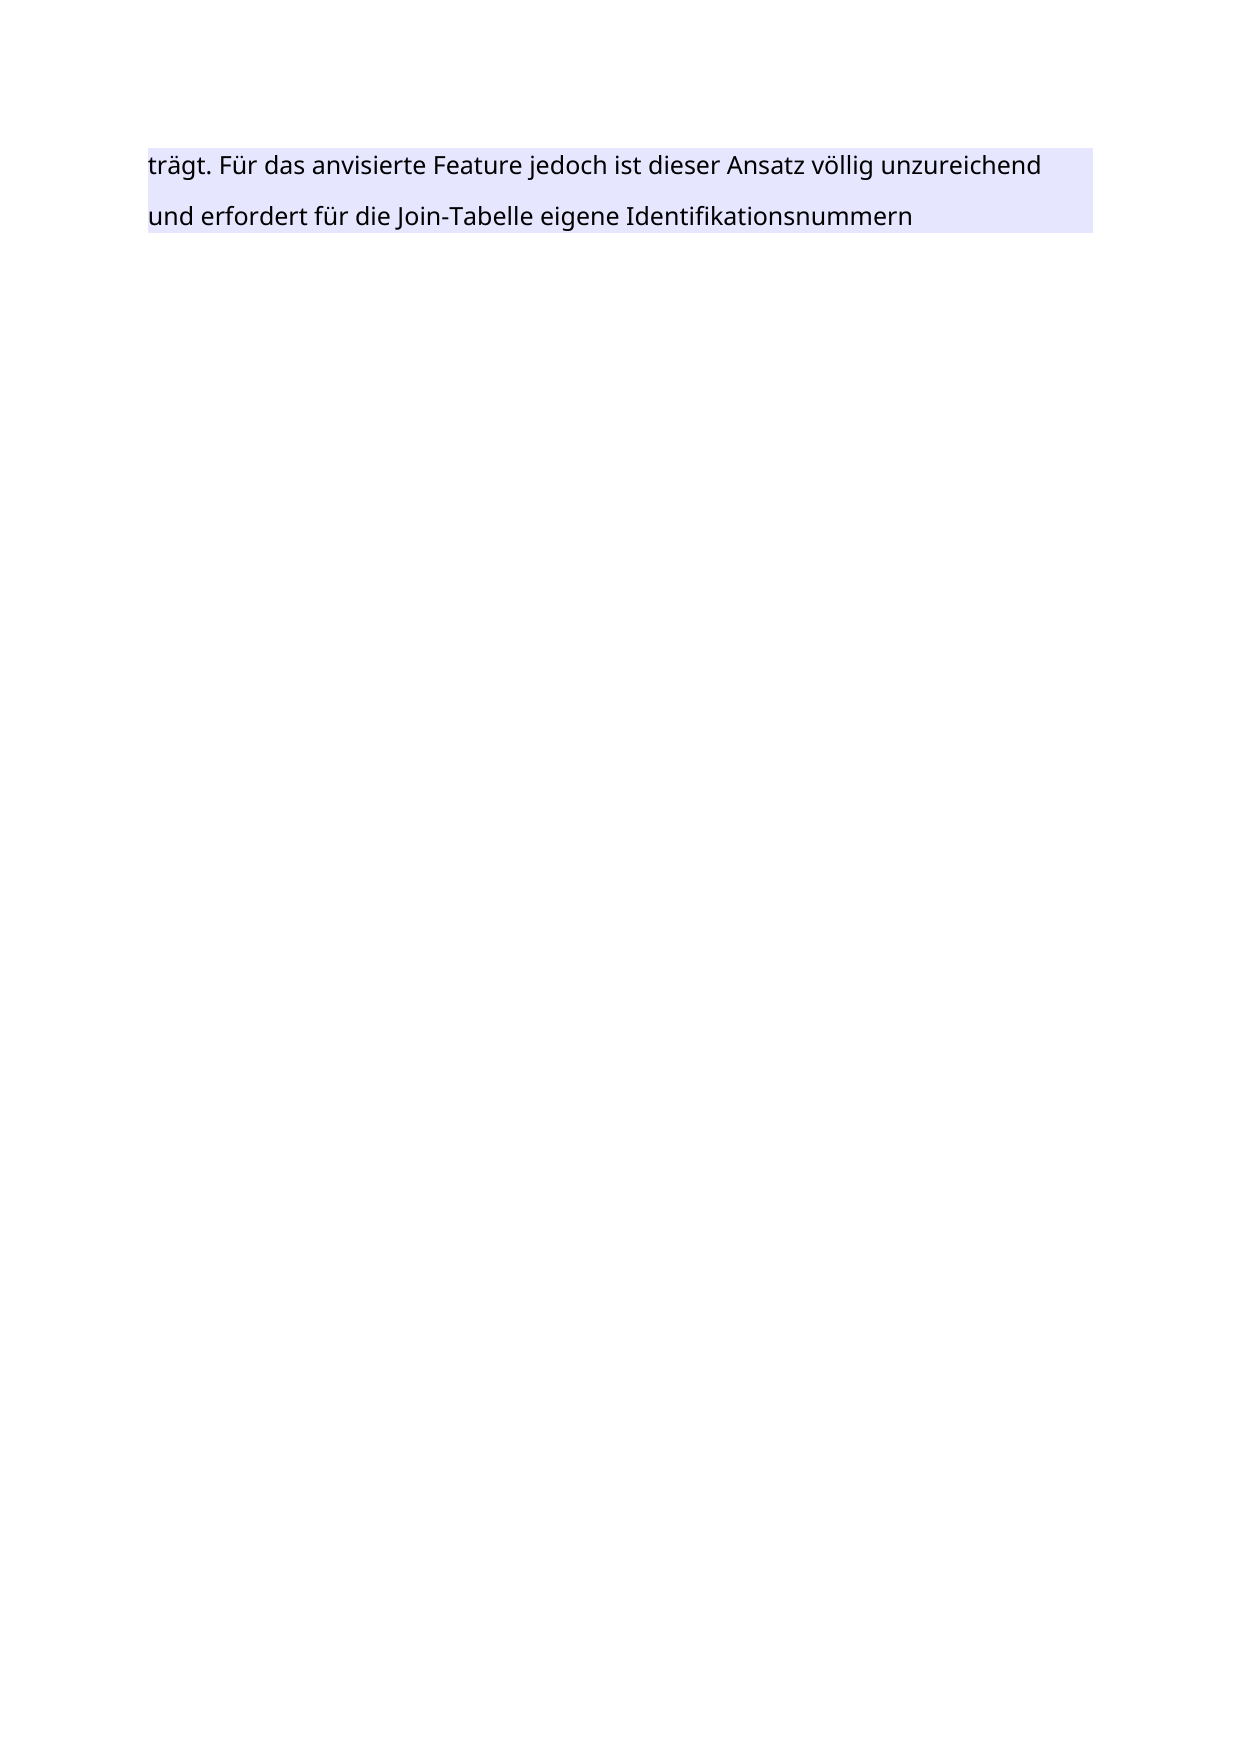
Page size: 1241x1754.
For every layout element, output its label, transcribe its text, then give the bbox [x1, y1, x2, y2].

text trägt. Für das anvisierte Feature jedoch ist dieser Ansatz völlig unzureichend und erfordert für die Join-Tabelle eigene Identifikationsnummern [148, 148, 1093, 233]
